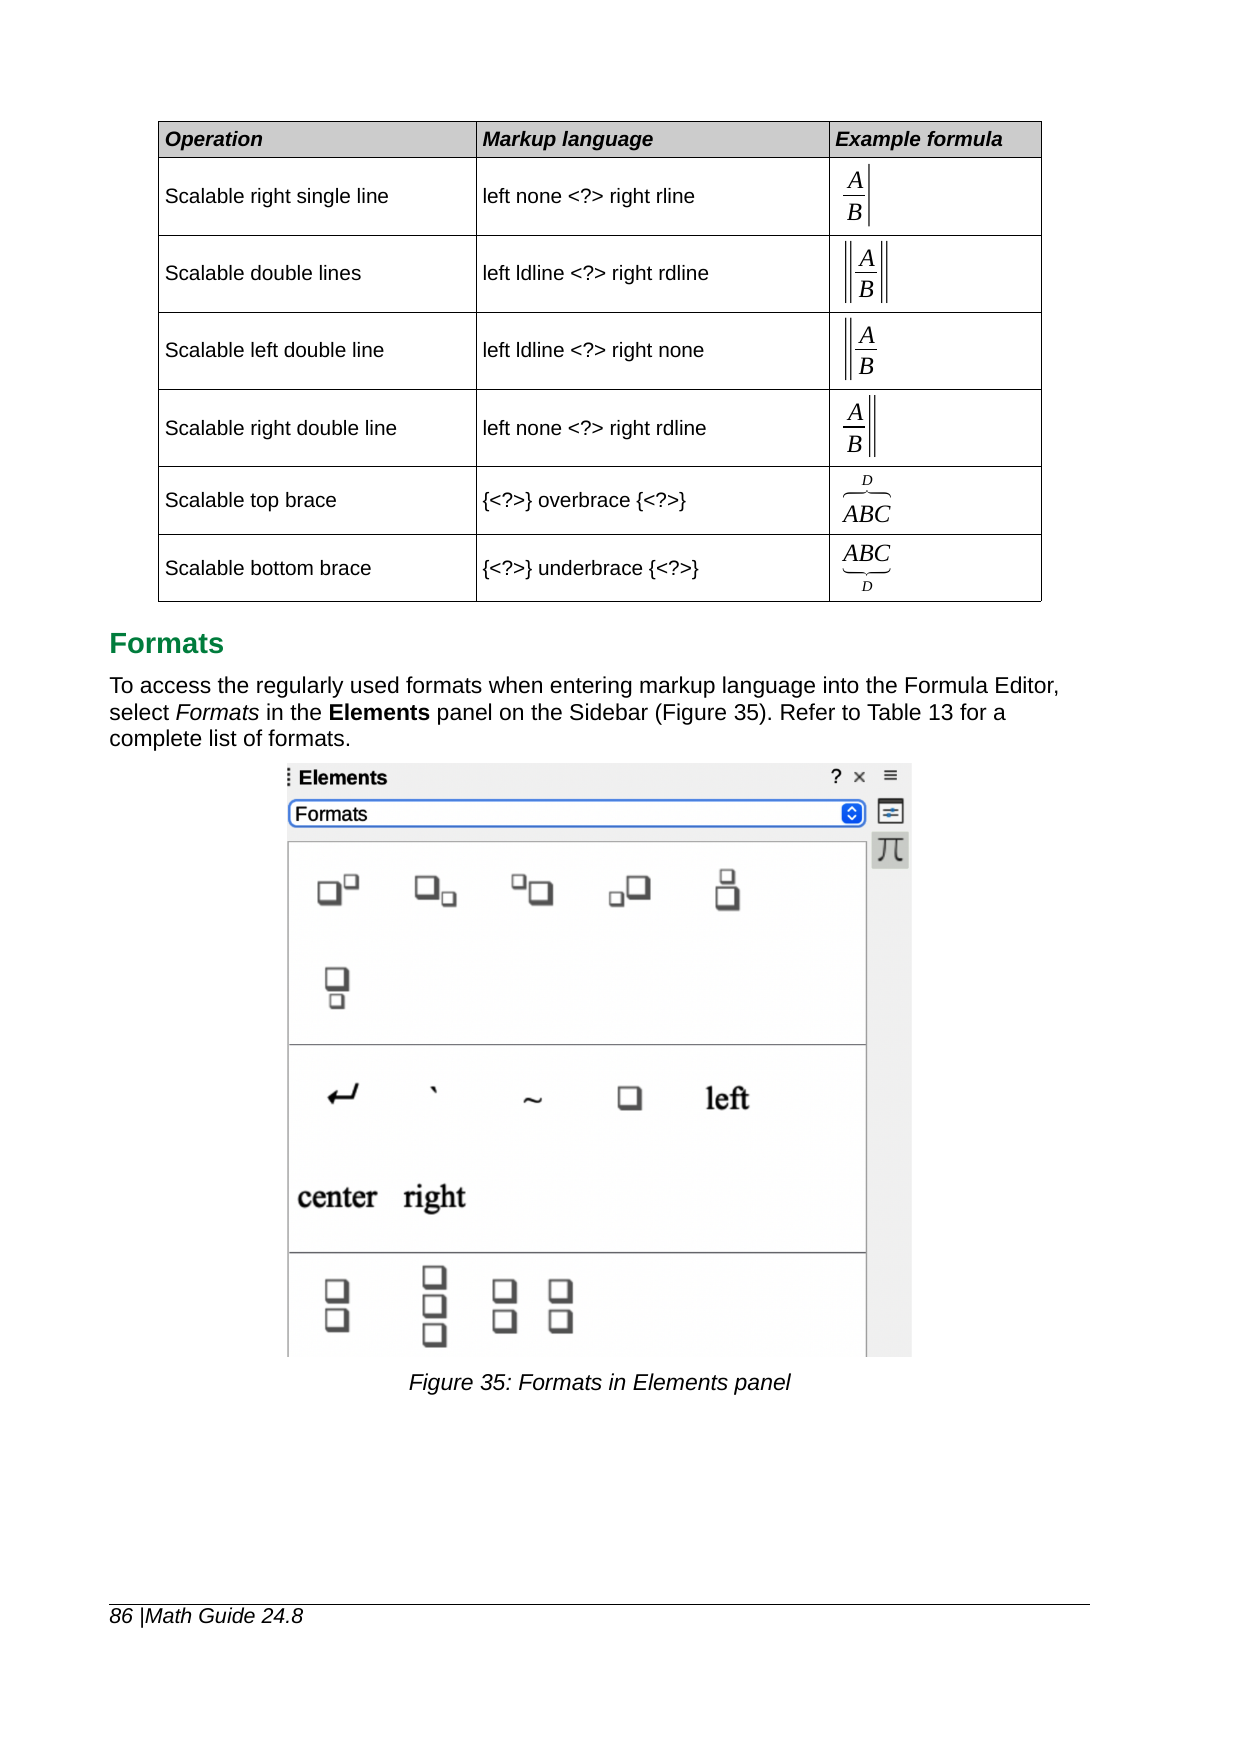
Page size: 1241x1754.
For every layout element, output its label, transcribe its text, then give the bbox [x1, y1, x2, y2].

table_cell Scalable top brace [159, 467, 476, 534]
table_cell Scalable right single line [159, 158, 476, 234]
table_header Markup language [477, 122, 829, 157]
table_cell [830, 467, 1041, 534]
table_header Operation [159, 122, 476, 157]
table_cell Scalable left double line [159, 313, 476, 389]
table_cell Scalable double lines [159, 236, 476, 312]
table_cell {<?>} overbrace {<?>} [477, 467, 829, 534]
table_cell [830, 535, 1041, 601]
subtitle Formats [109, 626, 1090, 660]
table_cell left none <?> right rdline [477, 390, 829, 466]
table_cell [830, 313, 1041, 389]
table_cell [830, 158, 1041, 234]
table_cell Scalable right double line [159, 390, 476, 466]
text To access the regularly used formats when entering markup language into the Formula Editor, select Formats in the Elements panel on the Sidebar (Figure 35). Refer to Table 13 for a complete list of formats. [109, 672, 1090, 751]
table_cell left ldline <?> right none [477, 313, 829, 389]
picture [287, 763, 912, 1357]
table_cell [830, 390, 1041, 466]
table_cell Scalable bottom brace [159, 535, 476, 601]
table_cell [830, 236, 1041, 312]
table_header Example formula [830, 122, 1041, 157]
table_cell left ldline <?> right rdline [477, 236, 829, 312]
table_cell left none <?> right rline [477, 158, 829, 234]
table_cell {<?>} underbrace {<?>} [477, 535, 829, 601]
text Figure 35: Formats in Elements panel [287, 1369, 912, 1395]
